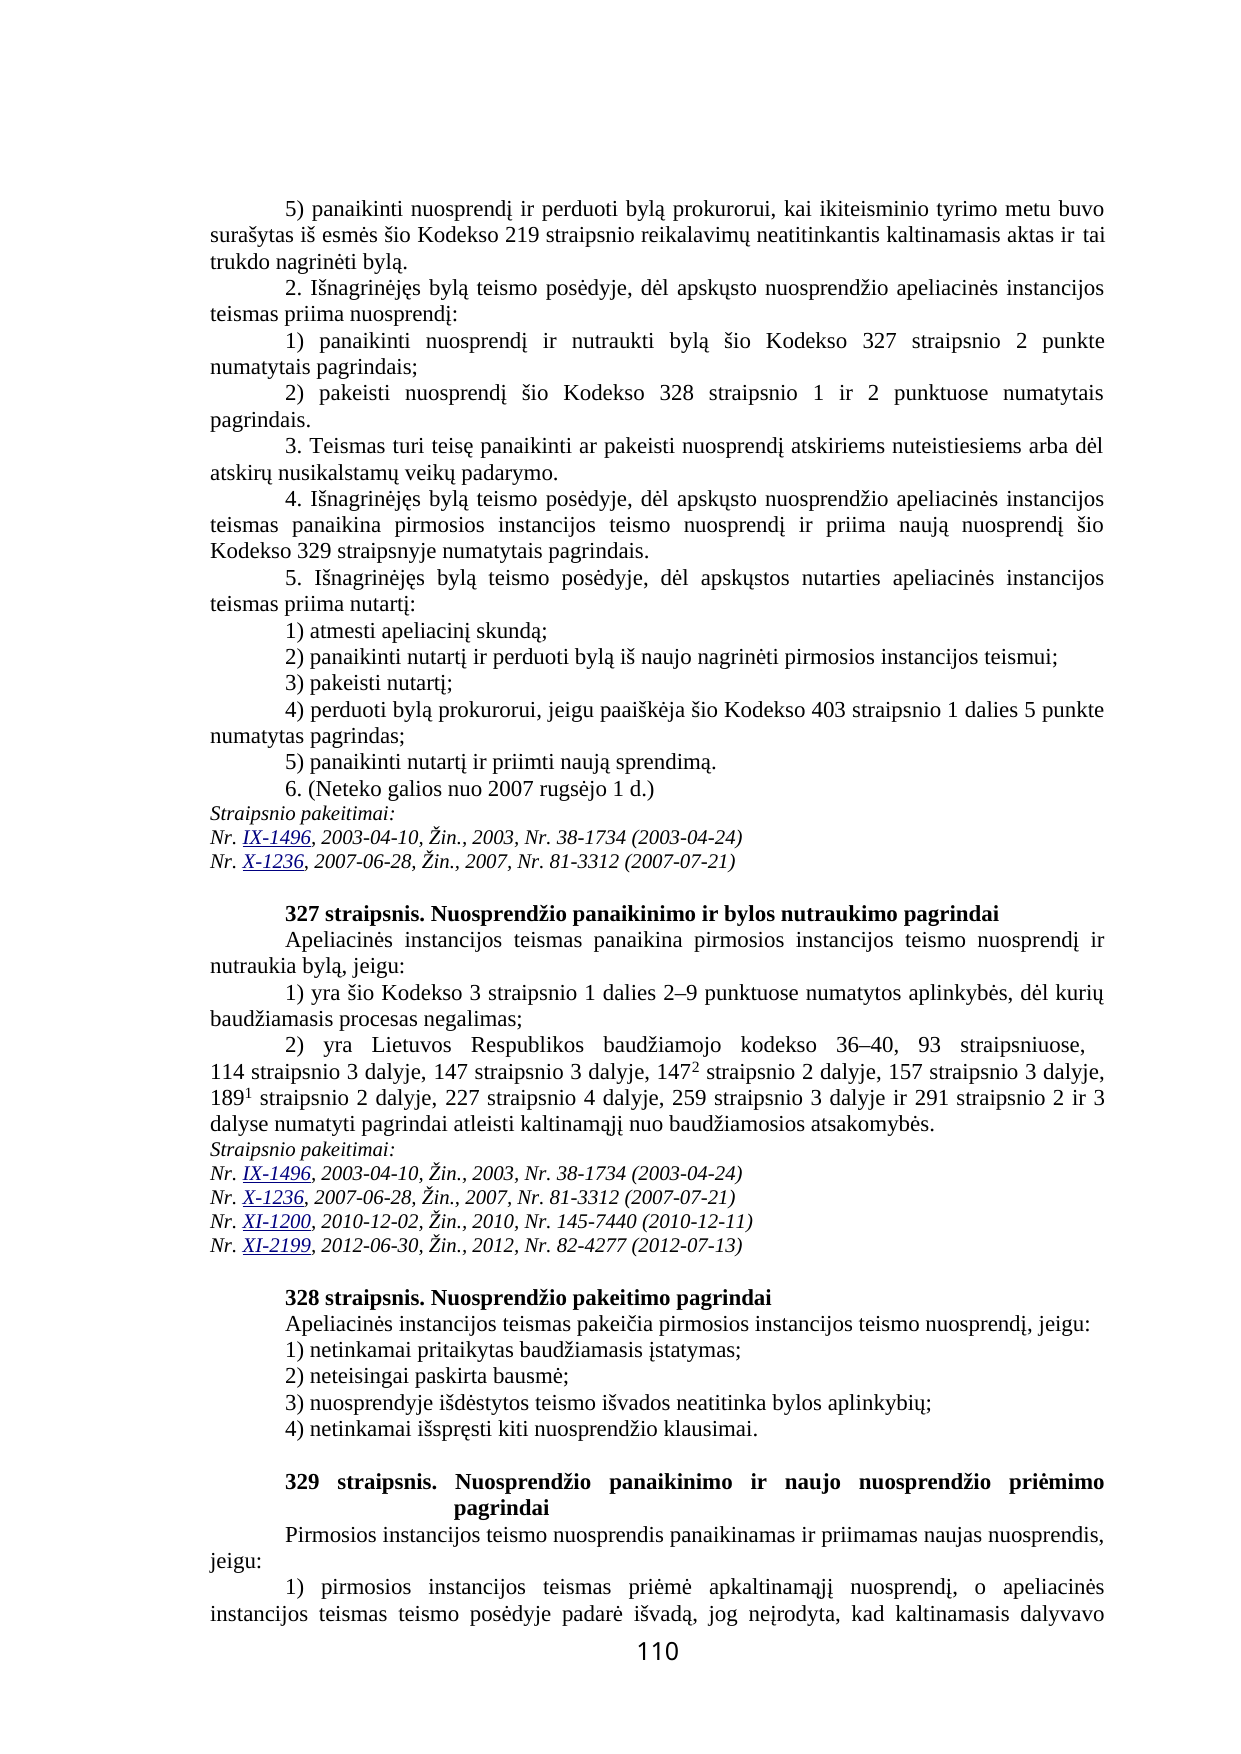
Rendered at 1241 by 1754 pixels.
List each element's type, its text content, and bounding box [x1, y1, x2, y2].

text Straipsnio pakeitimai: [210, 801, 1106, 825]
text Nr. X-1236, 2007-06-28, Žin., 2007, Nr. 81-3312 (2007-07-21) [210, 1185, 1106, 1209]
text 1) atmesti apeliacinį skundą; [210, 617, 1106, 643]
text Apeliacinės instancijos teismas pakeičia pirmosios instancijos teismo nuosprendį, jeigu: [210, 1310, 1106, 1336]
text 329 straipsnis. Nuosprendžio panaikinimo ir naujo nuosprendžio priėmimo pagrindai [285, 1468, 1106, 1521]
text Nr. XI-2199, 2012-06-30, Žin., 2012, Nr. 82-4277 (2012-07-13) [210, 1233, 1106, 1257]
text Apeliacinės instancijos teismas panaikina pirmosios instancijos teismo nuosprendį ir nutraukia bylą, jeigu: [210, 926, 1106, 979]
text 2) panaikinti nutartį ir perduoti bylą iš naujo nagrinėti pirmosios instancijos teismui; [210, 643, 1106, 669]
text 2. Išnagrinėjęs bylą teismo posėdyje, dėl apskųsto nuosprendžio apeliacinės instancijos teismas priima nuosprendį: [210, 274, 1106, 327]
text 1) panaikinti nuosprendį ir nutraukti bylą šio Kodekso 327 straipsnio 2 punkte numatytais pagrindais; [210, 327, 1106, 379]
text Nr. IX-1496, 2003-04-10, Žin., 2003, Nr. 38-1734 (2003-04-24) [210, 825, 1106, 849]
text Nr. IX-1496, 2003-04-10, Žin., 2003, Nr. 38-1734 (2003-04-24) [210, 1161, 1106, 1185]
text Nr. XI-1200, 2010-12-02, Žin., 2010, Nr. 145-7440 (2010-12-11) [210, 1209, 1106, 1233]
text 327 straipsnis. Nuosprendžio panaikinimo ir bylos nutraukimo pagrindai [210, 900, 1106, 926]
text 5) panaikinti nuosprendį ir perduoti bylą prokurorui, kai ikiteisminio tyrimo metu buvo surašytas iš esmės šio Kodekso 219 straipsnio reikalavimų neatitinkantis kaltinamasis aktas ir tai trukdo nagrinėti bylą. [210, 195, 1106, 274]
text 328 straipsnis. Nuosprendžio pakeitimo pagrindai [210, 1283, 1106, 1310]
text Pirmosios instancijos teismo nuosprendis panaikinamas ir priimamas naujas nuosprendis, jeigu: [210, 1521, 1106, 1573]
text 3) pakeisti nutartį; [210, 669, 1106, 696]
text 3. Teismas turi teisę panaikinti ar pakeisti nuosprendį atskiriems nuteistiesiems arba dėl atskirų nusikalstamų veikų padarymo. [210, 432, 1106, 485]
text 4) perduoti bylą prokurorui, jeigu paaiškėja šio Kodekso 403 straipsnio 1 dalies 5 punkte numatytas pagrindas; [210, 696, 1106, 748]
text 1) yra šio Kodekso 3 straipsnio 1 dalies 2–9 punktuose numatytos aplinkybės, dėl kurių baudžiamasis procesas negalimas; [210, 979, 1106, 1031]
text 4) netinkamai išspręsti kiti nuosprendžio klausimai. [210, 1415, 1106, 1442]
text 3) nuosprendyje išdėstytos teismo išvados neatitinka bylos aplinkybių; [210, 1389, 1106, 1415]
text 2) pakeisti nuosprendį šio Kodekso 328 straipsnio 1 ir 2 punktuose numatytais pagrindais. [210, 379, 1106, 432]
text 2) neteisingai paskirta bausmė; [210, 1363, 1106, 1389]
text 6. (Neteko galios nuo 2007 rugsėjo 1 d.) [210, 775, 1106, 801]
text 1) netinkamai pritaikytas baudžiamasis įstatymas; [210, 1336, 1106, 1363]
text Nr. X-1236, 2007-06-28, Žin., 2007, Nr. 81-3312 (2007-07-21) [210, 849, 1106, 873]
text 2) yra Lietuvos Respublikos baudžiamojo kodekso 36–40, 93 straipsniuose, 114 straipsnio 3 dalyje, 147 straipsnio 3 dalyje, 1472 straipsnio 2 dalyje, 157 straipsnio 3 dalyje, 1891 straipsnio 2 dalyje, 227 straipsnio 4 dalyje, 259 straipsnio 3 dalyje ir 291 straipsnio 2 ir 3 dalyse numatyti pagrindai atleisti kaltinamąjį nuo baudžiamosios atsakomybės. [210, 1031, 1106, 1137]
text 1) pirmosios instancijos teismas priėmė apkaltinamąjį nuosprendį, o apeliacinės instancijos teismas teismo posėdyje padarė išvadą, jog neįrodyta, kad kaltinamasis dalyvavo [210, 1573, 1106, 1626]
text 5. Išnagrinėjęs bylą teismo posėdyje, dėl apskųstos nutarties apeliacinės instancijos teismas priima nutartį: [210, 564, 1106, 617]
text Straipsnio pakeitimai: [210, 1137, 1106, 1161]
text 5) panaikinti nutartį ir priimti naują sprendimą. [210, 748, 1106, 775]
text 4. Išnagrinėjęs bylą teismo posėdyje, dėl apskųsto nuosprendžio apeliacinės instancijos teismas panaikina pirmosios instancijos teismo nuosprendį ir priima naują nuosprendį šio Kodekso 329 straipsnyje numatytais pagrindais. [210, 485, 1106, 564]
